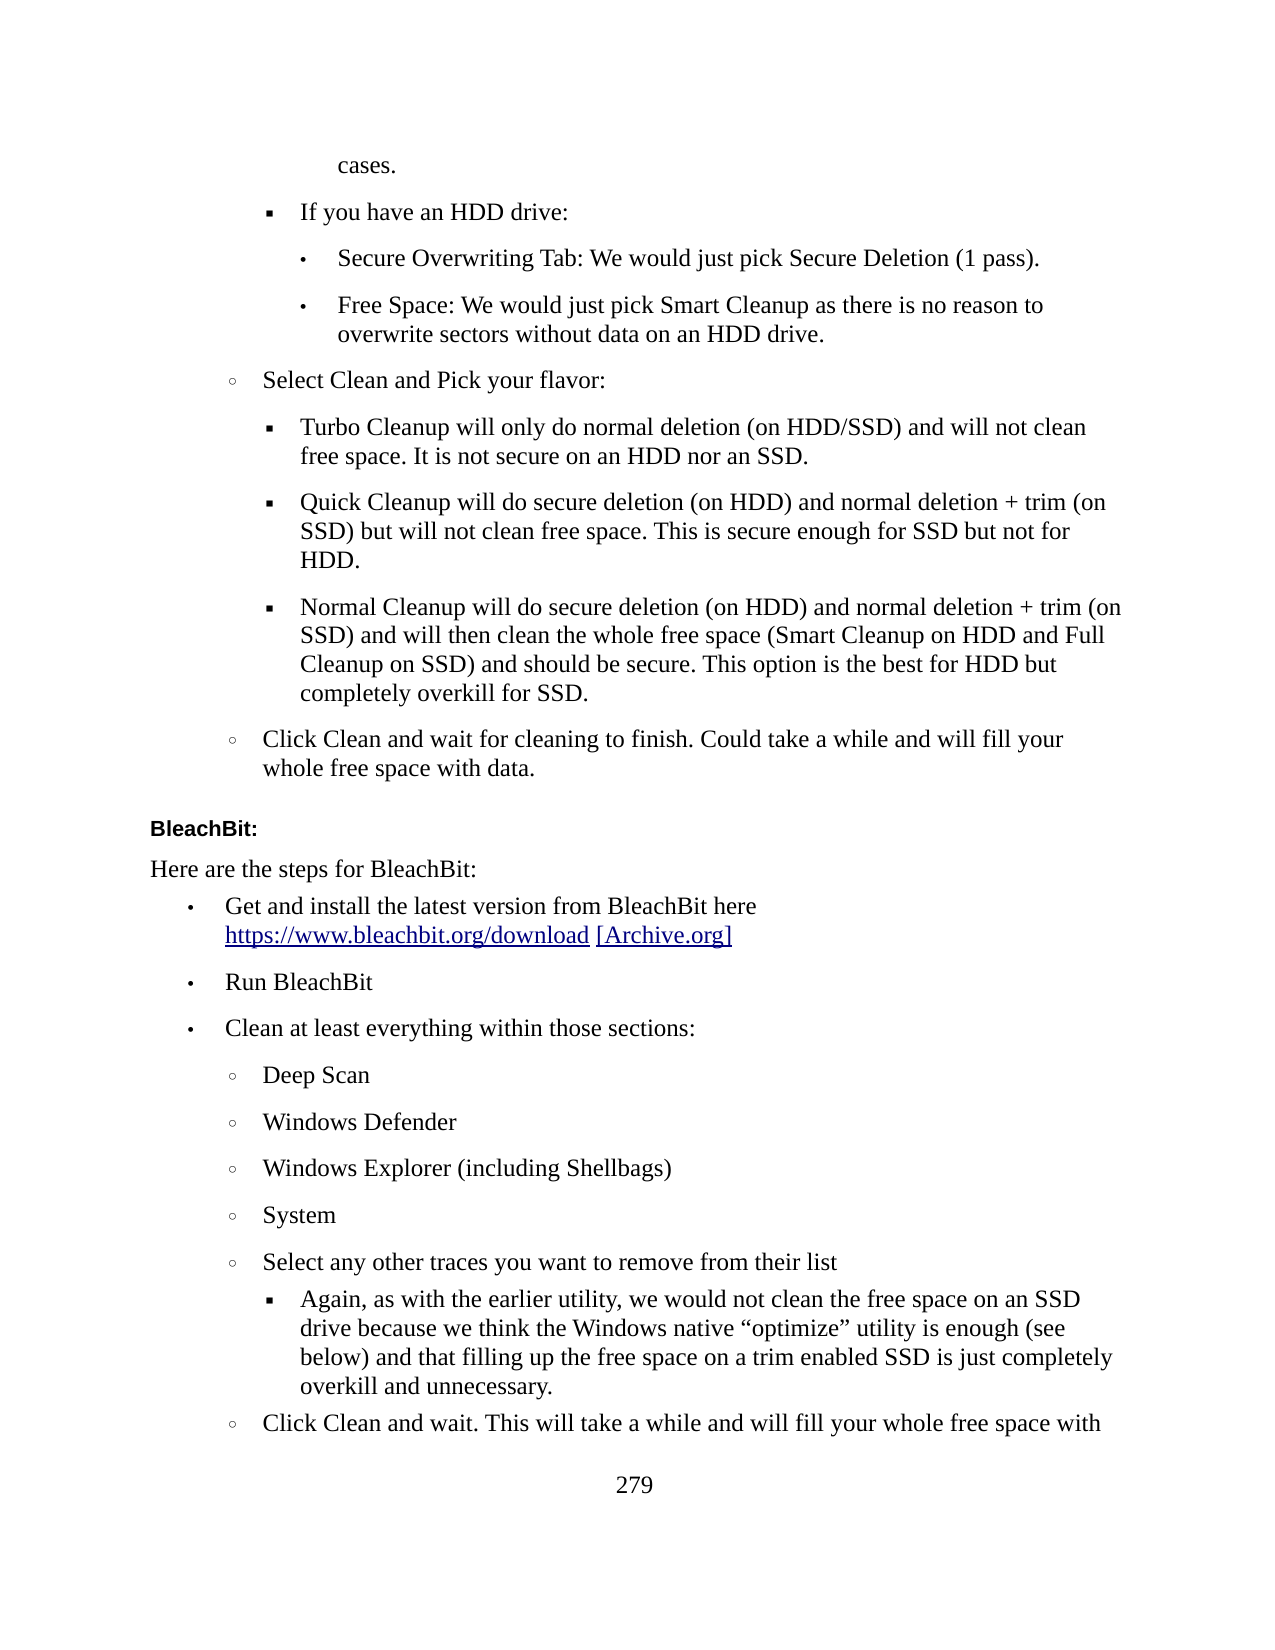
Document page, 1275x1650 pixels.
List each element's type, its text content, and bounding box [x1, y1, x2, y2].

list Free Space: We would just pick Smart Cleanup as there is no reason to overwrite sectors without data on an HDD drive. [300, 290, 1125, 347]
list Click Clean and wait for cleaning to finish. Could take a while and will fill your whole free space with data. [225, 724, 1125, 782]
list Select Clean and Pick your flavor: [225, 365, 1125, 394]
list Select any other traces you want to remove from their list [225, 1247, 1125, 1276]
list Run BleachBit [187, 967, 1125, 996]
list Quick Cleanup will do secure deletion (on HDD) and normal deletion + trim (on SSD) but will not clean free space. This is secure enough for SSD but not for HDD. [262, 487, 1125, 574]
subtitle BleachBit: [150, 816, 1125, 841]
list Windows Defender [225, 1107, 1125, 1136]
list Clean at least everything within those sections: [187, 1013, 1125, 1042]
list cases. [300, 150, 1125, 179]
list System [225, 1200, 1125, 1229]
list Turbo Cleanup will only do normal deletion (on HDD/SSD) and will not clean free space. It is not secure on an HDD nor an SSD. [262, 412, 1125, 469]
list Deep Scan [225, 1060, 1125, 1089]
list Normal Cleanup will do secure deletion (on HDD) and normal deletion + trim (on SSD) and will then clean the whole free space (Smart Cleanup on HDD and Full Cleanup on SSD) and should be secure. This option is the best for HDD but completely overkill for SSD. [262, 592, 1125, 707]
list Get and install the latest version from BleachBit here https://www.bleachbit.org/download [Archive.org] [187, 891, 1125, 949]
list Click Clean and wait. This will take a while and will fill your whole free space with [225, 1408, 1125, 1437]
list Windows Explorer (including Shellbags) [225, 1153, 1125, 1182]
list If you have an HDD drive: [262, 197, 1125, 225]
text Here are the steps for BleachBit: [150, 854, 1125, 882]
list Secure Overwriting Tab: We would just pick Secure Deletion (1 pass). [300, 243, 1125, 272]
list Again, as with the earlier utility, we would not clean the free space on an SSD drive because we think the Windows native “optimize” utility is enough (see below) and that filling up the free space on a trim enabled SSD is just completely overkill and unnecessary. [262, 1284, 1125, 1399]
